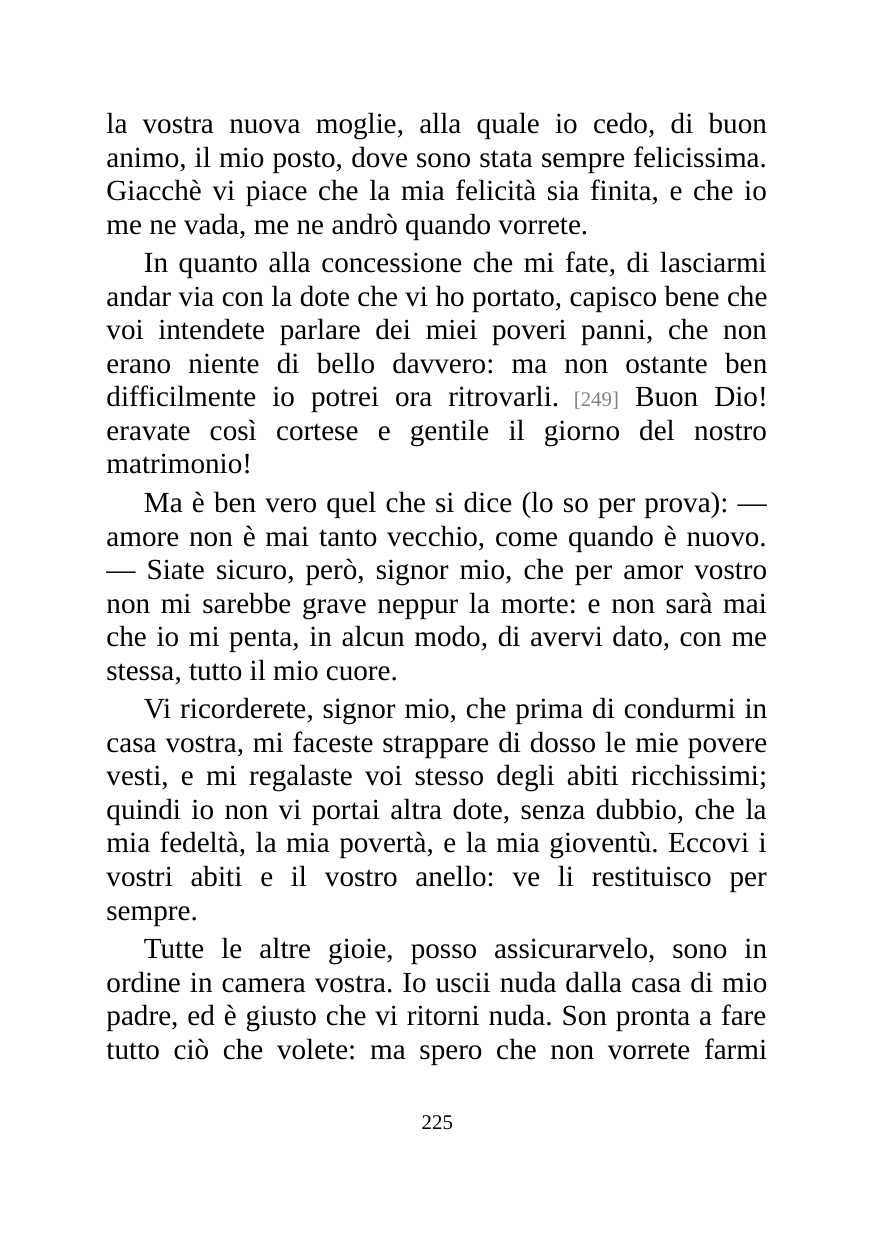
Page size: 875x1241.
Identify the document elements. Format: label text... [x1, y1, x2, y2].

text Vi ricorderete, signor mio, che prima di condurmi in casa vostra, mi faceste strappare di dosso le mie povere vesti, e mi regalaste voi stesso degli abiti ricchissimi; quindi io non vi portai altra dote, senza dubbio, che la mia fedeltà, la mia povertà, e la mia gioventù. Eccovi i vostri abiti e il vostro anello: ve li restituisco per sempre. [106, 691, 768, 926]
text In quanto alla concessione che mi fate, di lasciarmi andar via con la dote che vi ho portato, capisco bene che voi intendete parlare dei miei poveri panni, che non erano niente di bello davvero: ma non ostante ben difficilmente io potrei ora ritrovarli. [249] Buon Dio! eravate così cortese e gentile il giorno del nostro matrimonio! [106, 245, 768, 480]
text Tutte le altre gioie, posso assicurarvelo, sono in ordine in camera vostra. Io uscii nuda dalla casa di mio padre, ed è giusto che vi ritorni nuda. Son pronta a fare tutto ciò che volete: ma spero che non vorrete farmi [106, 931, 768, 1065]
text la vostra nuova moglie, alla quale io cedo, di buon animo, il mio posto, dove sono stata sempre felicissima. Giacchè vi piace che la mia felicità sia finita, e che io me ne vada, me ne andrò quando vorrete. [106, 106, 768, 240]
text Ma è ben vero quel che si dice (lo so per prova): — amore non è mai tanto vecchio, come quando è nuovo. — Siate sicuro, però, signor mio, che per amor vostro non mi sarebbe grave neppur la morte: e non sarà mai che io mi penta, in alcun modo, di avervi dato, con me stessa, tutto il mio cuore. [106, 485, 768, 686]
